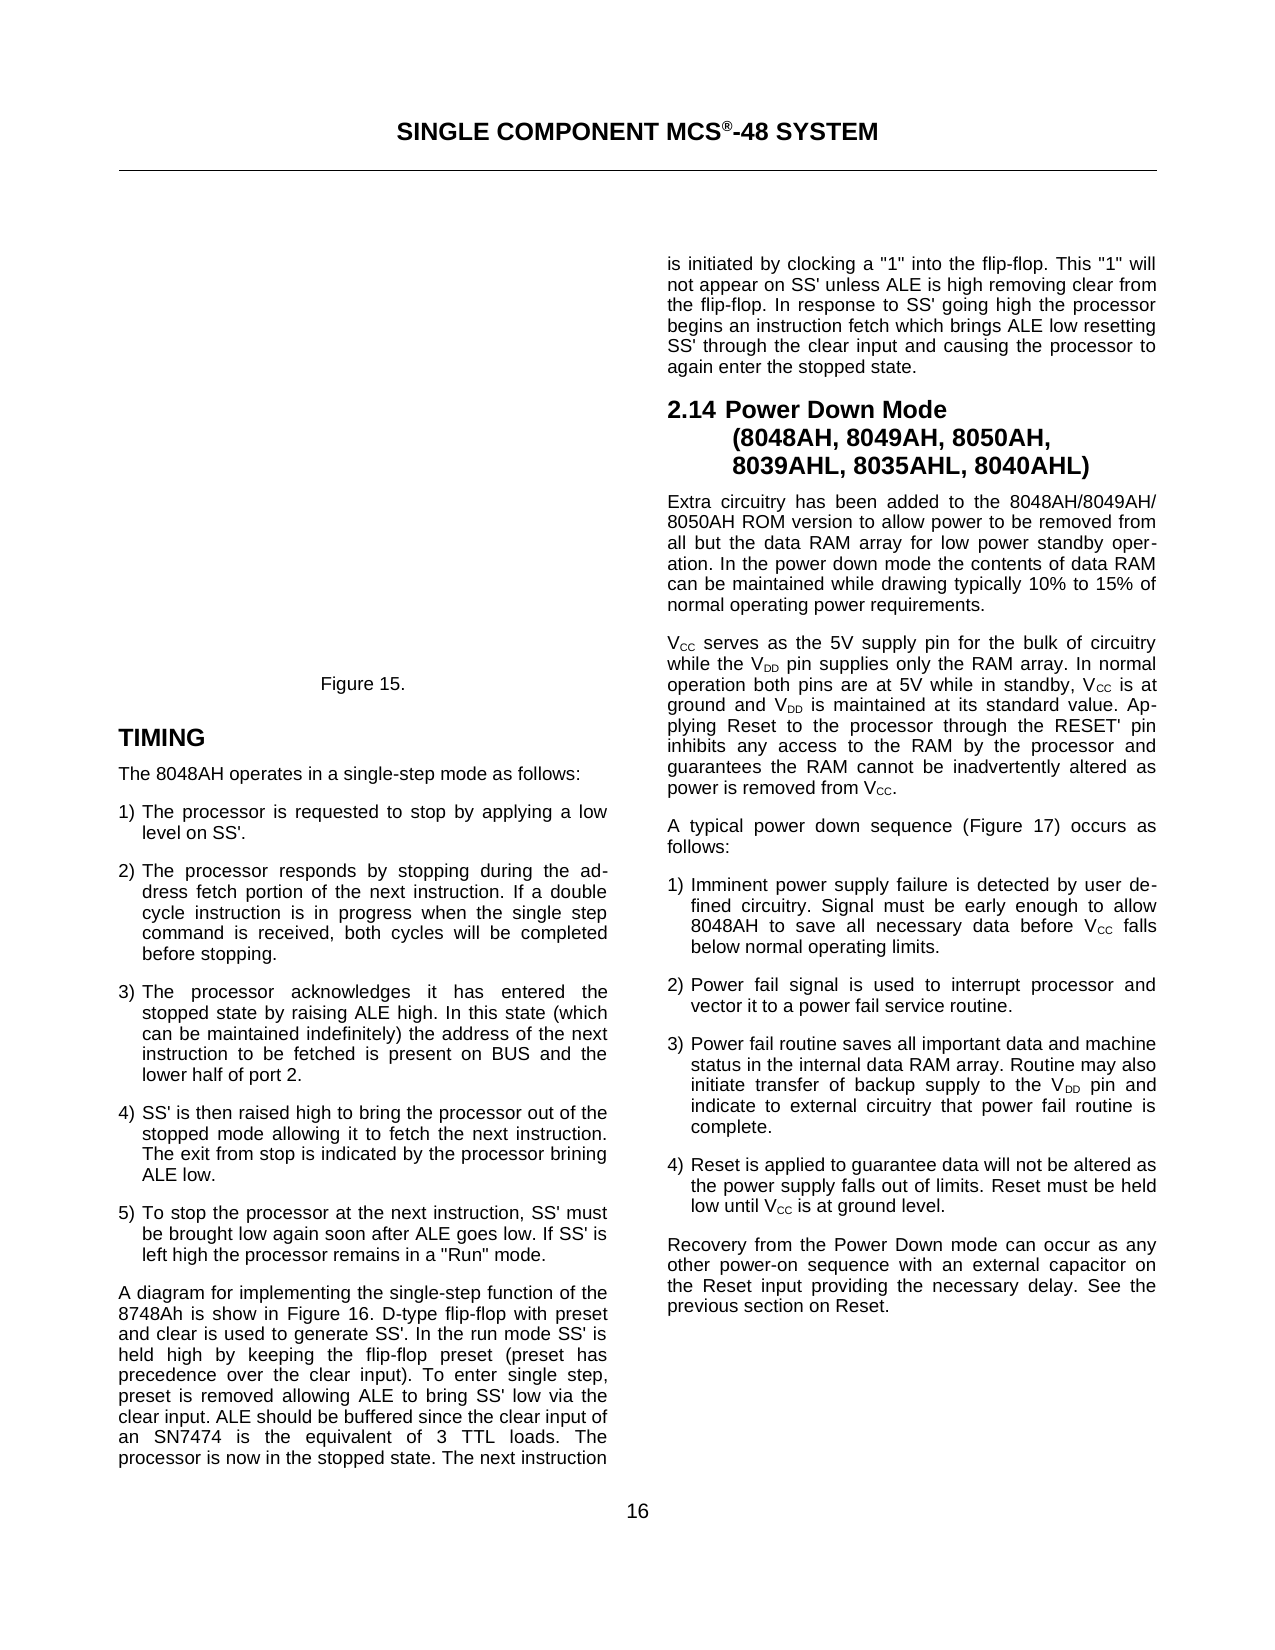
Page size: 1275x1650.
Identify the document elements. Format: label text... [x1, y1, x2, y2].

list Power fail signal is used to interrupt processor and vector it to a power fail service routine. [667, 975, 1157, 1016]
text Extra circuitry has been added to the 8048AH/8049AH/ 8050AH ROM version to allow power to be removed from all but the data RAM array for low power standby oper­ation. In the power down mode the contents of data RAM can be maintained while drawing typically 10% to 15% of normal operating power requirements. [667, 492, 1157, 616]
list The processor acknowledges it has entered the stopped state by raising ALE high. In this state (which can be maintained indefinitely) the address of the next instruction to be fetched is present on BUS and the lower half of port 2. [118, 982, 608, 1085]
list Reset is applied to guarantee data will not be altered as the power supply falls out of limits. Reset must be held low until VCC is at ground level. [667, 1155, 1157, 1217]
list SS' is then raised high to bring the processor out of the stopped mode allowing it to fetch the next instruction. The exit from stop is indicated by the processor brining ALE low. [118, 1103, 608, 1186]
list The processor responds by stopping during the ad­dress fetch portion of the next instruction. If a double cycle instruction is in progress when the single step command is received, both cycles will be completed before stopping. [118, 861, 608, 964]
list To stop the processor at the next instruction, SS' must be brought low again soon after ALE goes low. If SS' is left high the processor remains in a "Run" mode. [118, 1203, 608, 1265]
text A typical power down sequence (17) occurs as follows: [667, 816, 1157, 857]
list The processor is requested to stop by applying a low level on SS'. [118, 802, 608, 844]
text The 8048AH operates in a single-step mode as follows: [118, 764, 608, 785]
subtitle Power Down Mode (8048AH, 8049AH, 8050AH, 8039AHL, 8035AHL, 8040AHL) [667, 395, 1157, 479]
text A diagram for implementing the single-step function of the 8748Ah is show in 16. D-type flip-flop with preset and clear is used to generate SS'. In the run mode SS' is held high by keeping the flip-flop preset (preset has precedence over the clear input). To enter single step, preset is removed allowing ALE to bring SS' low via the clear input. ALE should be buffered since the clear input of an SN7474 is the equivalent of 3 TTL loads. The processor is now in the stopped state. The next instruction [118, 1283, 608, 1468]
subtitle TIMING [118, 694, 608, 752]
list Power fail routine saves all important data and machine status in the internal data RAM array. Routine may also initiate transfer of backup supply to the VDD pin and indicate to external circuitry that power fail routine is complete. [667, 1034, 1157, 1137]
text Figure 15. [118, 254, 608, 694]
text Recovery from the Power Down mode can occur as any other power-on sequence with an external capacitor on the Reset input providing the necessary delay. See the previous section on Reset. [667, 1234, 1157, 1317]
list Imminent power supply failure is detected by user de­fined circuitry. Signal must be early enough to allow 8048AH to save all necessary data before VCC falls below normal operating limits. [667, 875, 1157, 957]
text is initiated by clocking a "1" into the flip-flop. This "1" will not appear on SS' unless ALE is high removing clear from the flip-flop. In response to SS' going high the processor begins an instruction fetch which brings ALE low resetting SS' through the clear input and causing the processor to again enter the stopped state. [667, 254, 1157, 378]
text VCC serves as the 5V supply pin for the bulk of circuitry while the VDD pin supplies only the RAM array. In normal operation both pins are at 5V while in standby, VCC is at ground and VDD is maintained at its standard value. Ap­plying Reset to the processor through the RESET' pin inhibits any access to the RAM by the processor and guarantees the RAM cannot be inadvertently altered as power is removed from VCC. [667, 633, 1157, 798]
